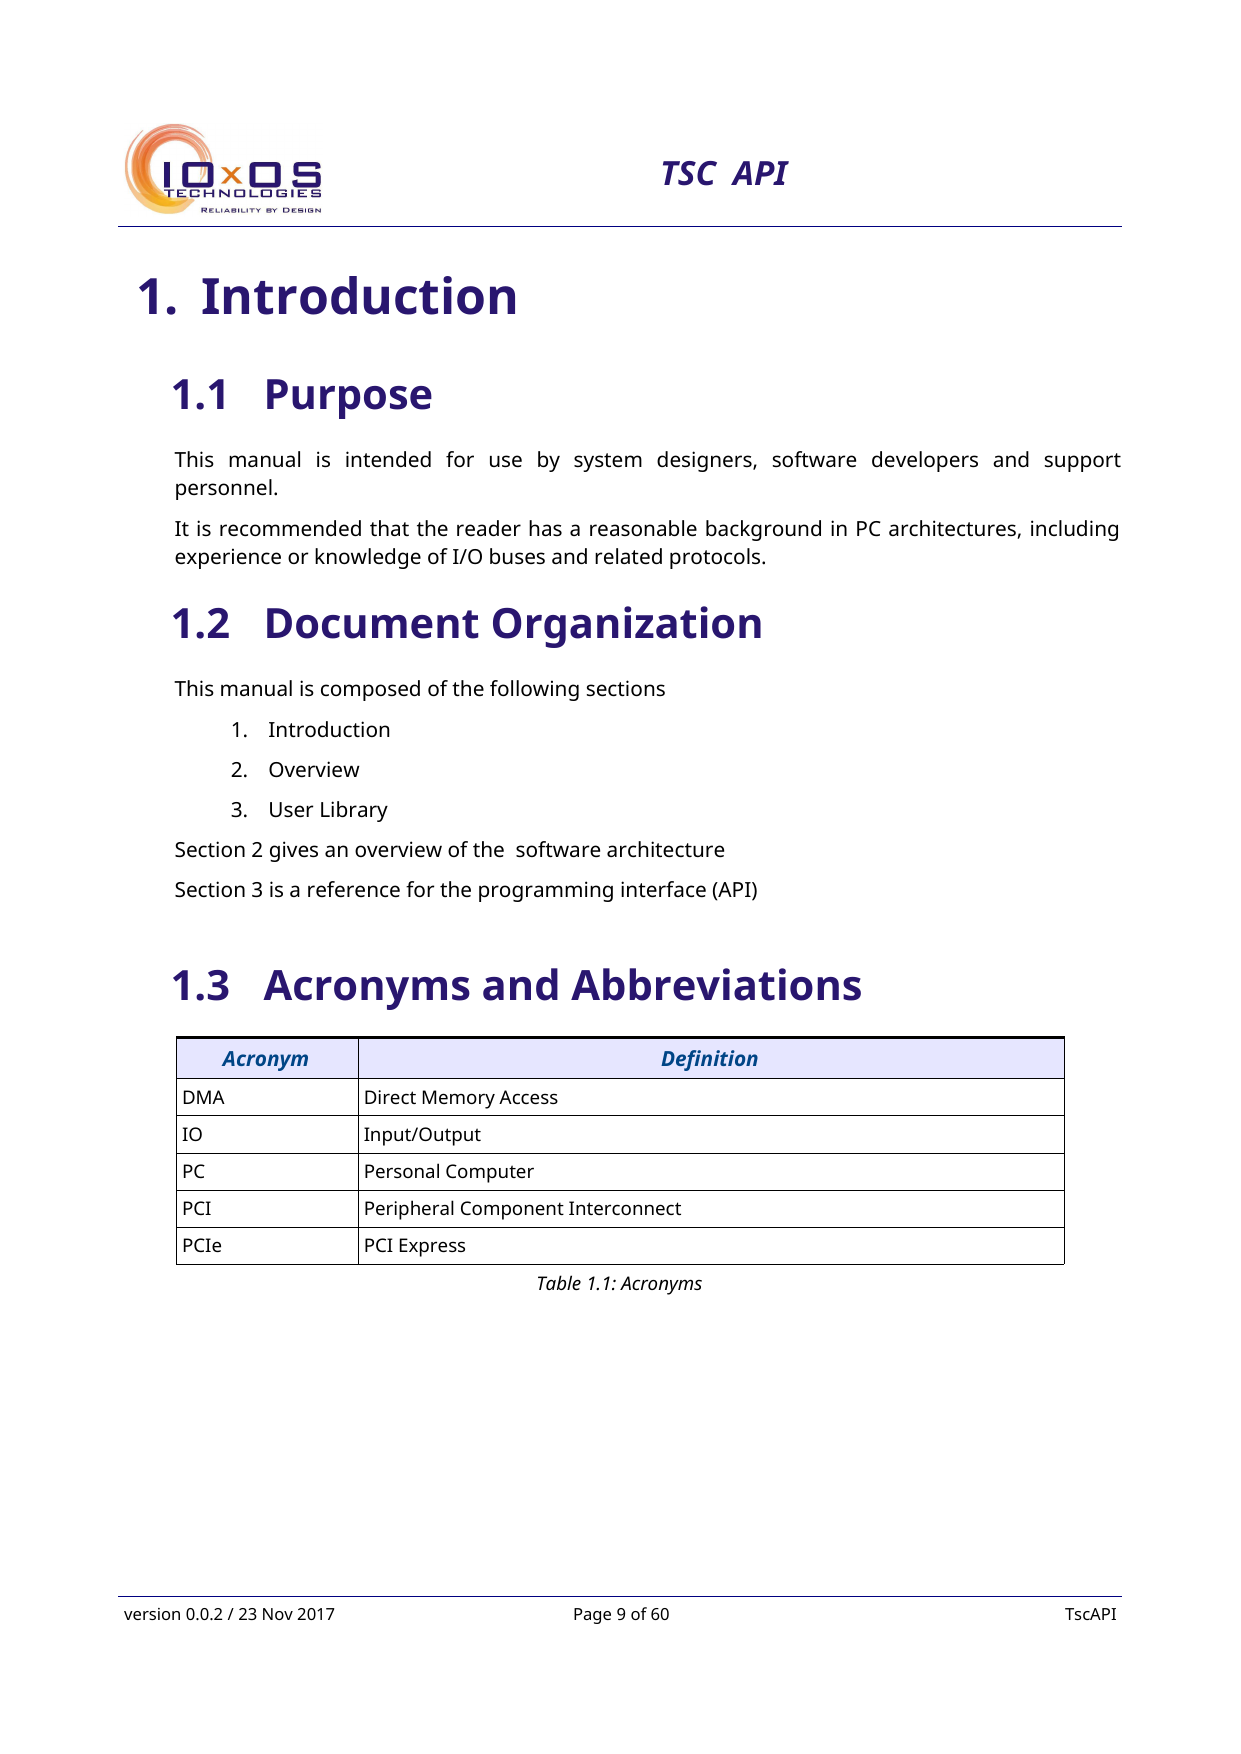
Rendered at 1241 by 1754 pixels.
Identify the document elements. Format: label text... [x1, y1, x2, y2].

table_cell PC [177, 1154, 358, 1189]
list Overview [231, 755, 1122, 783]
table_cell Personal Computer [359, 1154, 1064, 1189]
text This manual is intended for use by system designers, software developers and support personnel. [174, 445, 1122, 502]
table_cell DMA [177, 1079, 358, 1115]
table_cell IO [177, 1116, 358, 1152]
table_header Definition [359, 1039, 1064, 1078]
text Table 1.1: Acronyms [118, 1270, 1122, 1295]
list User Library [231, 795, 1122, 823]
table_cell PCI Express [359, 1228, 1064, 1264]
text Section 2 gives an overview of the software architecture [174, 835, 1122, 864]
subtitle Introduction [136, 261, 1122, 329]
table_cell Input/Output [359, 1116, 1064, 1152]
picture [123, 123, 323, 217]
table_cell Peripheral Component Interconnect [359, 1191, 1064, 1227]
table_cell Direct Memory Access [359, 1079, 1064, 1115]
list Introduction [231, 715, 1122, 743]
table_cell PCIe [177, 1228, 358, 1264]
subtitle Purpose [159, 364, 1122, 421]
text Section 3 is a reference for the programming interface (API) [174, 876, 1122, 904]
table_header Acronym [177, 1039, 358, 1078]
subtitle Acronyms and Abbreviations [159, 956, 1122, 1013]
table_cell PCI [177, 1191, 358, 1227]
text It is recommended that the reader has a reasonable background in PC architectures, including experience or knowledge of I/O buses and related protocols. [174, 514, 1122, 571]
subtitle Document Organization [159, 594, 1122, 651]
text This manual is composed of the following sections [174, 674, 1122, 703]
